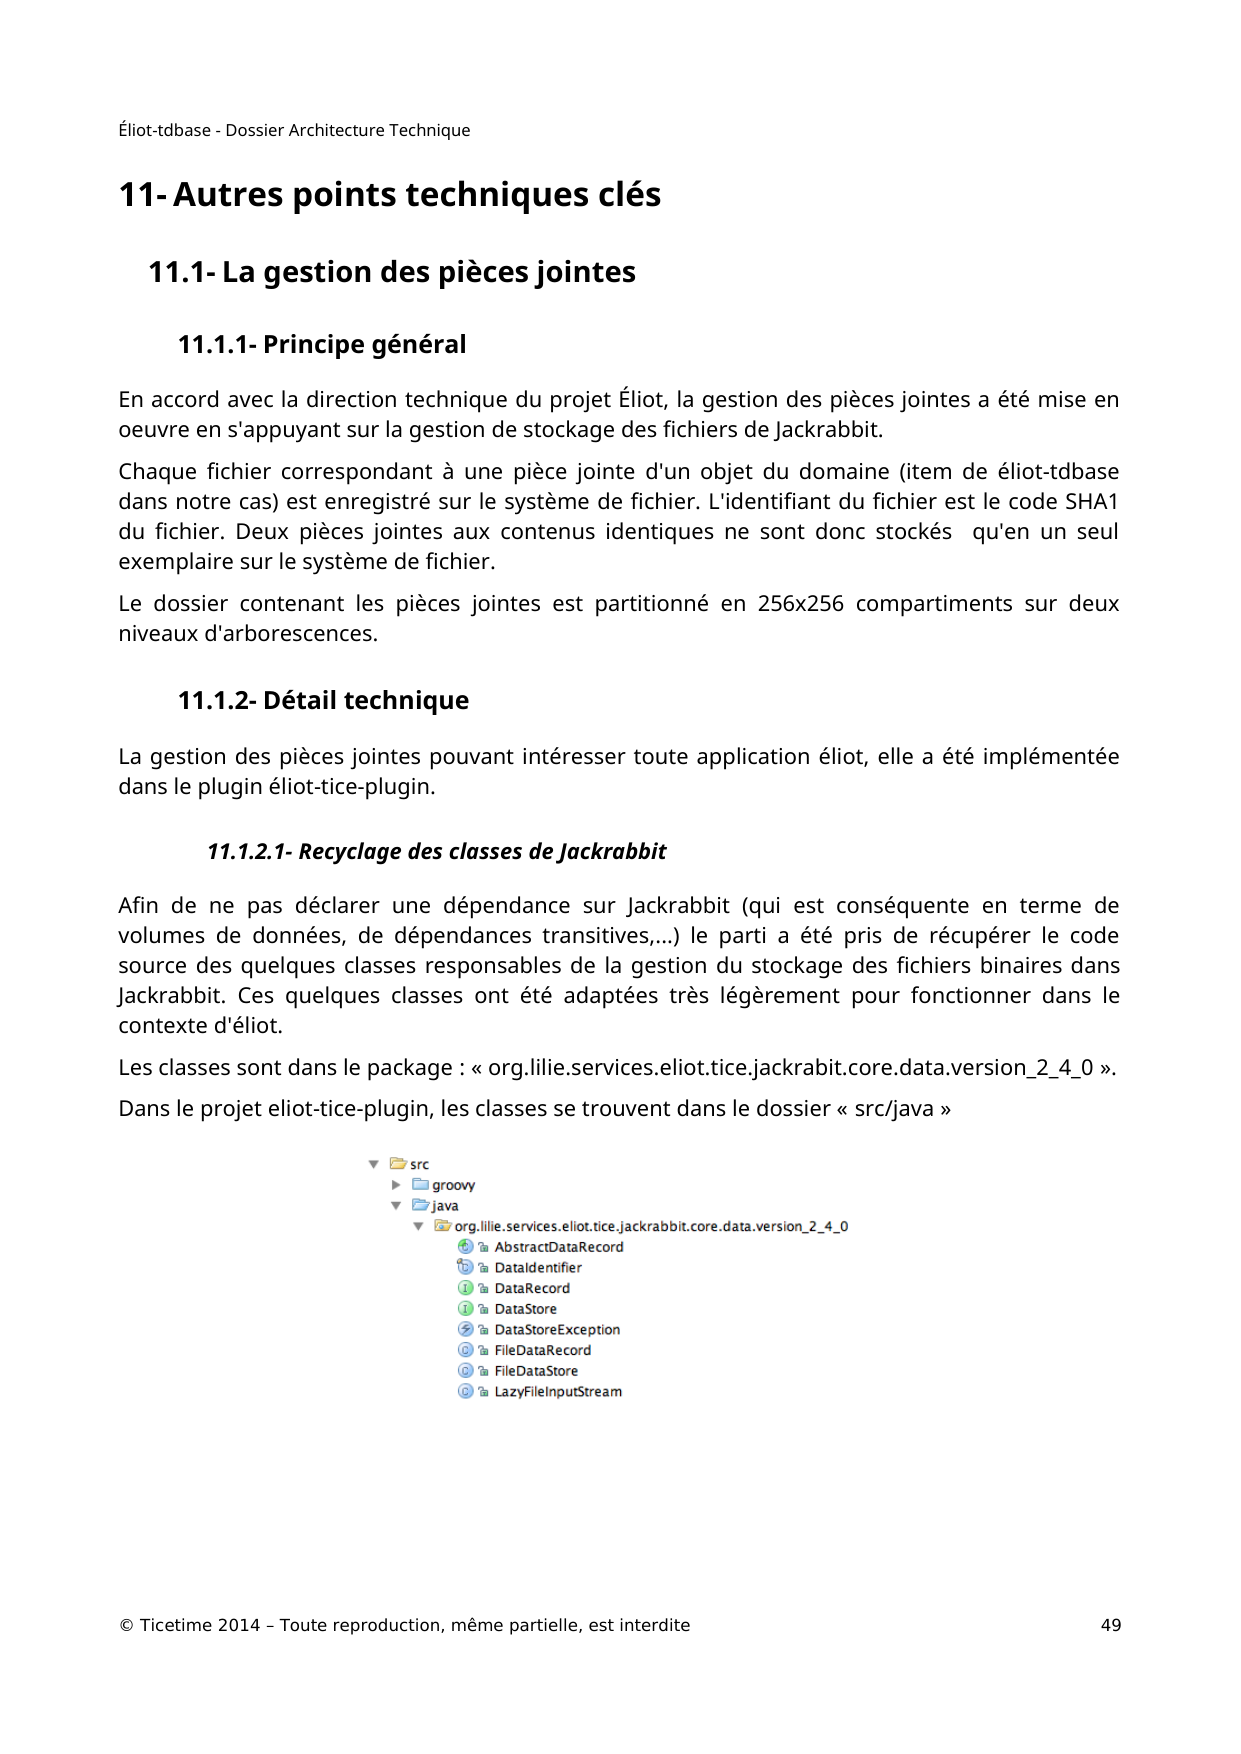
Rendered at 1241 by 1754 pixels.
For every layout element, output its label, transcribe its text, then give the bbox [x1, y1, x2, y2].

text En accord avec la direction technique du projet Éliot, la gestion des pièces jointes a été mise en oeuvre en s'appuyant sur la gestion de stockage des fichiers de Jackrabbit. [118, 384, 1122, 444]
text Les classes sont dans le package : « org.lilie.services.eliot.tice.jackrabit.core.data.version_2_4_0 ». [118, 1051, 1122, 1081]
subtitle Recyclage des classes de Jackrabbit [118, 836, 1122, 866]
subtitle La gestion des pièces jointes [118, 251, 1122, 291]
text Chaque fichier correspondant à une pièce jointe d'un objet du domaine (item de éliot-tdbase dans notre cas) est enregistré sur le système de fichier. L'identifiant du fichier est le code SHA1 du fichier. Deux pièces jointes aux contenus identiques ne sont donc stockés qu'en un seul exemplaire sur le système de fichier. [118, 456, 1122, 576]
text Dans le projet eliot-tice-plugin, les classes se trouvent dans le dossier « src/java » [118, 1093, 1122, 1123]
subtitle Détail technique [118, 683, 1122, 717]
text Le dossier contenant les pièces jointes est partitionné en 256x256 compartiments sur deux niveaux d'arborescences. [118, 588, 1122, 648]
text La gestion des pièces jointes pouvant intéresser toute application éliot, elle a été implémentée dans le plugin éliot-tice-plugin. [118, 741, 1122, 801]
subtitle Autres points techniques clés [118, 171, 1122, 216]
text Afin de ne pas déclarer une dépendance sur Jackrabbit (qui est conséquente en terme de volumes de données, de dépendances transitives,...) le parti a été pris de récupérer le code source des quelques classes responsables de la gestion du stockage des fichiers binaires dans Jackrabbit. Ces quelques classes ont été adaptées très légèrement pour fonctionner dans le contexte d'éliot. [118, 890, 1122, 1040]
subtitle Principe général [118, 326, 1122, 360]
picture [362, 1155, 878, 1404]
